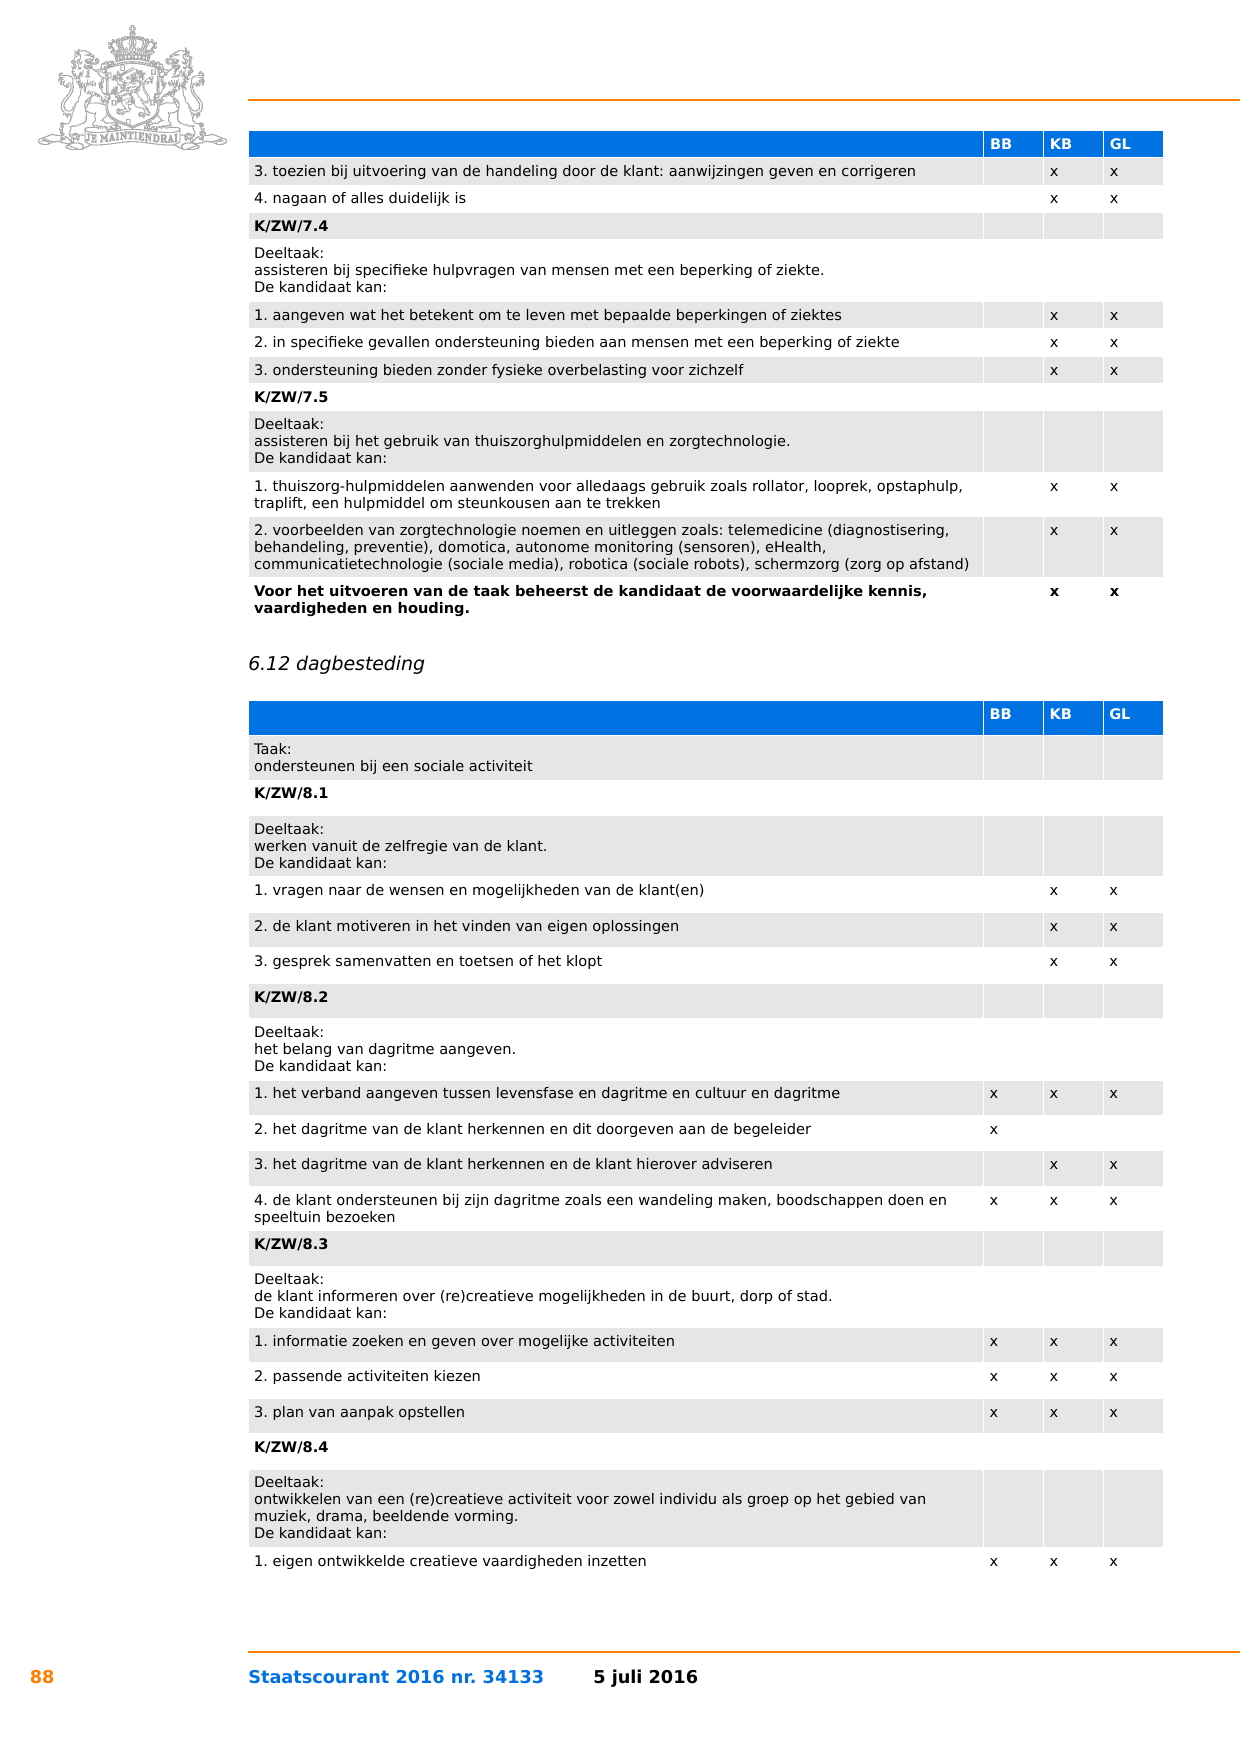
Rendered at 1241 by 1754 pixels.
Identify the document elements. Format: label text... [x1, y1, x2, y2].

table_cell 1. informatie zoeken en geven over mogelijke activiteiten [249, 1328, 983, 1362]
table_cell [984, 816, 1043, 876]
table_cell Deeltaak: assisteren bij specifieke hulpvragen van mensen met een beperking of ziekte. De kandidaat kan: [249, 241, 983, 301]
table_cell [984, 384, 1043, 410]
table_cell x [1044, 1399, 1103, 1433]
table_cell x [984, 1548, 1043, 1582]
table_cell [1104, 1470, 1163, 1547]
table_cell [984, 1019, 1043, 1079]
table_cell x [1104, 329, 1163, 356]
table_cell [1044, 213, 1103, 239]
table_cell [984, 878, 1043, 912]
table_cell 3. gesprek samenvatten en toetsen of het klopt [249, 948, 983, 983]
table_header KB [1044, 131, 1103, 157]
table_cell 2. het dagritme van de klant herkennen en dit doorgeven aan de begeleider [249, 1116, 983, 1150]
table_header GL [1104, 701, 1163, 735]
table_cell [1104, 984, 1163, 1018]
table_cell [984, 984, 1043, 1018]
table_cell K/ZW/8.3 [249, 1231, 983, 1266]
table_cell [984, 411, 1043, 472]
table_cell [984, 158, 1043, 185]
table_cell [984, 736, 1043, 780]
table_cell x [1104, 302, 1163, 328]
table_cell 1. thuiszorg-hulpmiddelen aanwenden voor alledaags gebruik zoals rollator, looprek, opstaphulp, traplift, een hulpmiddel om steunkousen aan te trekken [249, 473, 983, 516]
table_cell K/ZW/8.4 [249, 1434, 983, 1468]
table_cell [1044, 411, 1103, 472]
table_cell x [1044, 302, 1103, 328]
table_cell Deeltaak: het belang van dagritme aangeven. De kandidaat kan: [249, 1019, 983, 1079]
table_cell x [984, 1187, 1043, 1230]
table_cell K/ZW/7.5 [249, 384, 983, 410]
table_cell 2. passende activiteiten kiezen [249, 1363, 983, 1398]
table_cell 3. toezien bij uitvoering van de handeling door de klant: aanwijzingen geven en corrigeren [249, 158, 983, 185]
table_cell x [1044, 913, 1103, 947]
table_cell x [1044, 1151, 1103, 1186]
table_cell Deeltaak: ontwikkelen van een (re)creatieve activiteit voor zowel individu als groep op het gebied van muziek, drama, beeldende vorming. De kandidaat kan: [249, 1470, 983, 1547]
table_cell 4. nagaan of alles duidelijk is [249, 186, 983, 212]
table_cell 3. het dagritme van de klant herkennen en de klant hierover adviseren [249, 1151, 983, 1186]
table_cell [984, 781, 1043, 815]
table_cell K/ZW/8.1 [249, 781, 983, 815]
table_cell 3. plan van aanpak opstellen [249, 1399, 983, 1433]
table_cell [984, 517, 1043, 577]
table_header [249, 131, 983, 157]
table_header GL [1104, 131, 1163, 157]
table_header [249, 701, 983, 735]
table_cell x [1044, 1081, 1103, 1115]
table_cell [984, 302, 1043, 328]
table_cell K/ZW/8.2 [249, 984, 983, 1018]
table_cell Deeltaak: assisteren bij het gebruik van thuiszorghulpmiddelen en zorgtechnologie. De kandidaat kan: [249, 411, 983, 472]
table_cell x [1104, 948, 1163, 983]
table_cell x [1044, 329, 1103, 356]
table_cell [984, 1151, 1043, 1186]
table_cell [1104, 781, 1163, 815]
table_cell x [1044, 186, 1103, 212]
table_cell [1044, 1267, 1103, 1327]
table_cell [984, 241, 1043, 301]
table_cell [1104, 384, 1163, 410]
table_cell 2. in specifieke gevallen ondersteuning bieden aan mensen met een beperking of ziekte [249, 329, 983, 356]
table_cell 4. de klant ondersteunen bij zijn dagritme zoals een wandeling maken, boodschappen doen en speeltuin bezoeken [249, 1187, 983, 1230]
table_cell 2. de klant motiveren in het vinden van eigen oplossingen [249, 913, 983, 947]
table_cell [1104, 1116, 1163, 1150]
table_cell 1. aangeven wat het betekent om te leven met bepaalde beperkingen of ziektes [249, 302, 983, 328]
table_cell [1104, 1267, 1163, 1327]
table_cell x [1104, 579, 1163, 622]
table_cell [1044, 736, 1103, 780]
table_cell [1104, 816, 1163, 876]
table_cell x [1104, 357, 1163, 383]
table_cell [1104, 1434, 1163, 1468]
table_cell x [1044, 1363, 1103, 1398]
table_cell x [984, 1116, 1043, 1150]
table_cell [1044, 984, 1103, 1018]
table_cell [984, 948, 1043, 983]
table_cell [1044, 1116, 1103, 1150]
table_cell [984, 1434, 1043, 1468]
table_cell x [1104, 1363, 1163, 1398]
table_cell [984, 1267, 1043, 1327]
table_cell [984, 329, 1043, 356]
table_cell x [1044, 517, 1103, 577]
table_cell 1. vragen naar de wensen en mogelijkheden van de klant(en) [249, 878, 983, 912]
table_cell [1044, 1231, 1103, 1266]
table_cell x [1044, 473, 1103, 516]
table_cell [984, 213, 1043, 239]
table_cell [984, 579, 1043, 622]
table_cell x [1044, 1187, 1103, 1230]
table_cell Deeltaak: de klant informeren over (re)creatieve mogelijkheden in de buurt, dorp of stad. De kandidaat kan: [249, 1267, 983, 1327]
table_cell [1044, 241, 1103, 301]
table_cell [1104, 411, 1163, 472]
table_cell Taak: ondersteunen bij een sociale activiteit [249, 736, 983, 780]
table_cell x [1044, 579, 1103, 622]
table_cell x [1104, 913, 1163, 947]
table_cell [1104, 213, 1163, 239]
table_cell x [1104, 1187, 1163, 1230]
table_cell x [1104, 878, 1163, 912]
table_header BB [984, 701, 1043, 735]
table_cell x [1104, 186, 1163, 212]
table_cell x [984, 1399, 1043, 1433]
table_cell 2. voorbeelden van zorgtechnologie noemen en uitleggen zoals: telemedicine (diagnostisering, behandeling, preventie), domotica, autonome monitoring (sensoren), eHealth, communicatietechnologie (sociale media), robotica (sociale robots), schermzorg (zorg op afstand) [249, 517, 983, 577]
table_cell K/ZW/7.4 [249, 213, 983, 239]
table_cell [1104, 1019, 1163, 1079]
table_cell [1104, 241, 1163, 301]
table_cell x [1104, 1548, 1163, 1582]
table_cell [1104, 736, 1163, 780]
table_cell [1044, 781, 1103, 815]
table_cell [984, 186, 1043, 212]
table_cell x [1044, 357, 1103, 383]
table_cell x [1044, 878, 1103, 912]
table_header BB [984, 131, 1043, 157]
table_cell [984, 913, 1043, 947]
table_cell [1044, 384, 1103, 410]
table_cell x [1044, 948, 1103, 983]
table_cell x [1104, 517, 1163, 577]
table_cell 3. ondersteuning bieden zonder fysieke overbelasting voor zichzelf [249, 357, 983, 383]
table_cell x [984, 1081, 1043, 1115]
table_cell x [984, 1328, 1043, 1362]
table_cell x [1044, 158, 1103, 185]
table_cell x [1044, 1328, 1103, 1362]
table_cell [984, 357, 1043, 383]
table_cell x [1104, 1399, 1163, 1433]
table_cell x [1044, 1548, 1103, 1582]
table_cell 1. het verband aangeven tussen levensfase en dagritme en cultuur en dagritme [249, 1081, 983, 1115]
picture [38, 25, 227, 150]
table_cell 1. eigen ontwikkelde creatieve vaardigheden inzetten [249, 1548, 983, 1582]
table_cell Voor het uitvoeren van de taak beheerst de kandidaat de voorwaardelijke kennis, vaardigheden en houding. [249, 579, 983, 622]
table_cell [984, 1231, 1043, 1266]
subtitle 6.12 dagbesteding [248, 653, 1163, 675]
table_cell [1104, 1231, 1163, 1266]
table_cell x [1104, 1328, 1163, 1362]
table_cell x [1104, 158, 1163, 185]
table_cell [1044, 1470, 1103, 1547]
table_cell [1044, 1434, 1103, 1468]
table_cell x [984, 1363, 1043, 1398]
table_cell [1044, 816, 1103, 876]
table_header KB [1044, 701, 1103, 735]
table_cell x [1104, 1081, 1163, 1115]
table_cell Deeltaak: werken vanuit de zelfregie van de klant. De kandidaat kan: [249, 816, 983, 876]
table_cell x [1104, 1151, 1163, 1186]
table_cell x [1104, 473, 1163, 516]
table_cell [1044, 1019, 1103, 1079]
table_cell [984, 473, 1043, 516]
table_cell [984, 1470, 1043, 1547]
